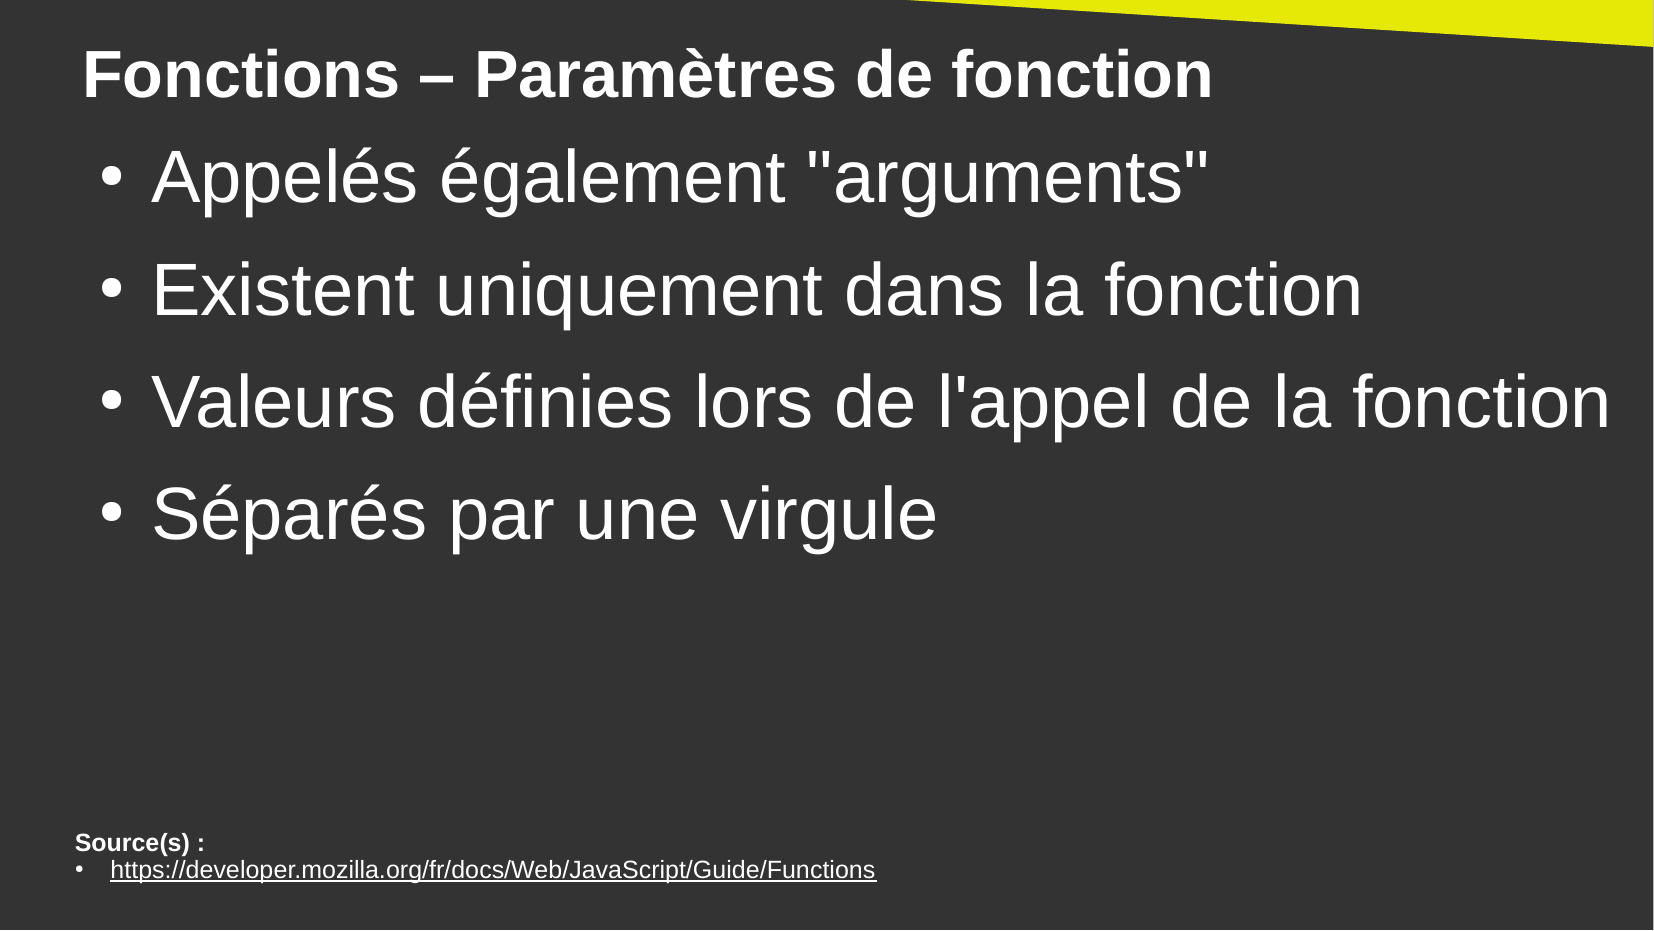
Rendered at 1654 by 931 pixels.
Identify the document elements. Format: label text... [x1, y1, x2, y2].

title Fonctions – Paramètres de fonction [82, 37, 1571, 114]
list Appelés également "arguments" Existent uniquement dans la fonction Valeurs définies lors de l'appel de la fonction Séparés par une virgule [80, 135, 1620, 638]
text_box Source(s) : https://developer.mozilla.org/fr/docs/Web/JavaScript/Guide/Functions [60, 820, 1583, 892]
text_box [906, 0, 1654, 47]
